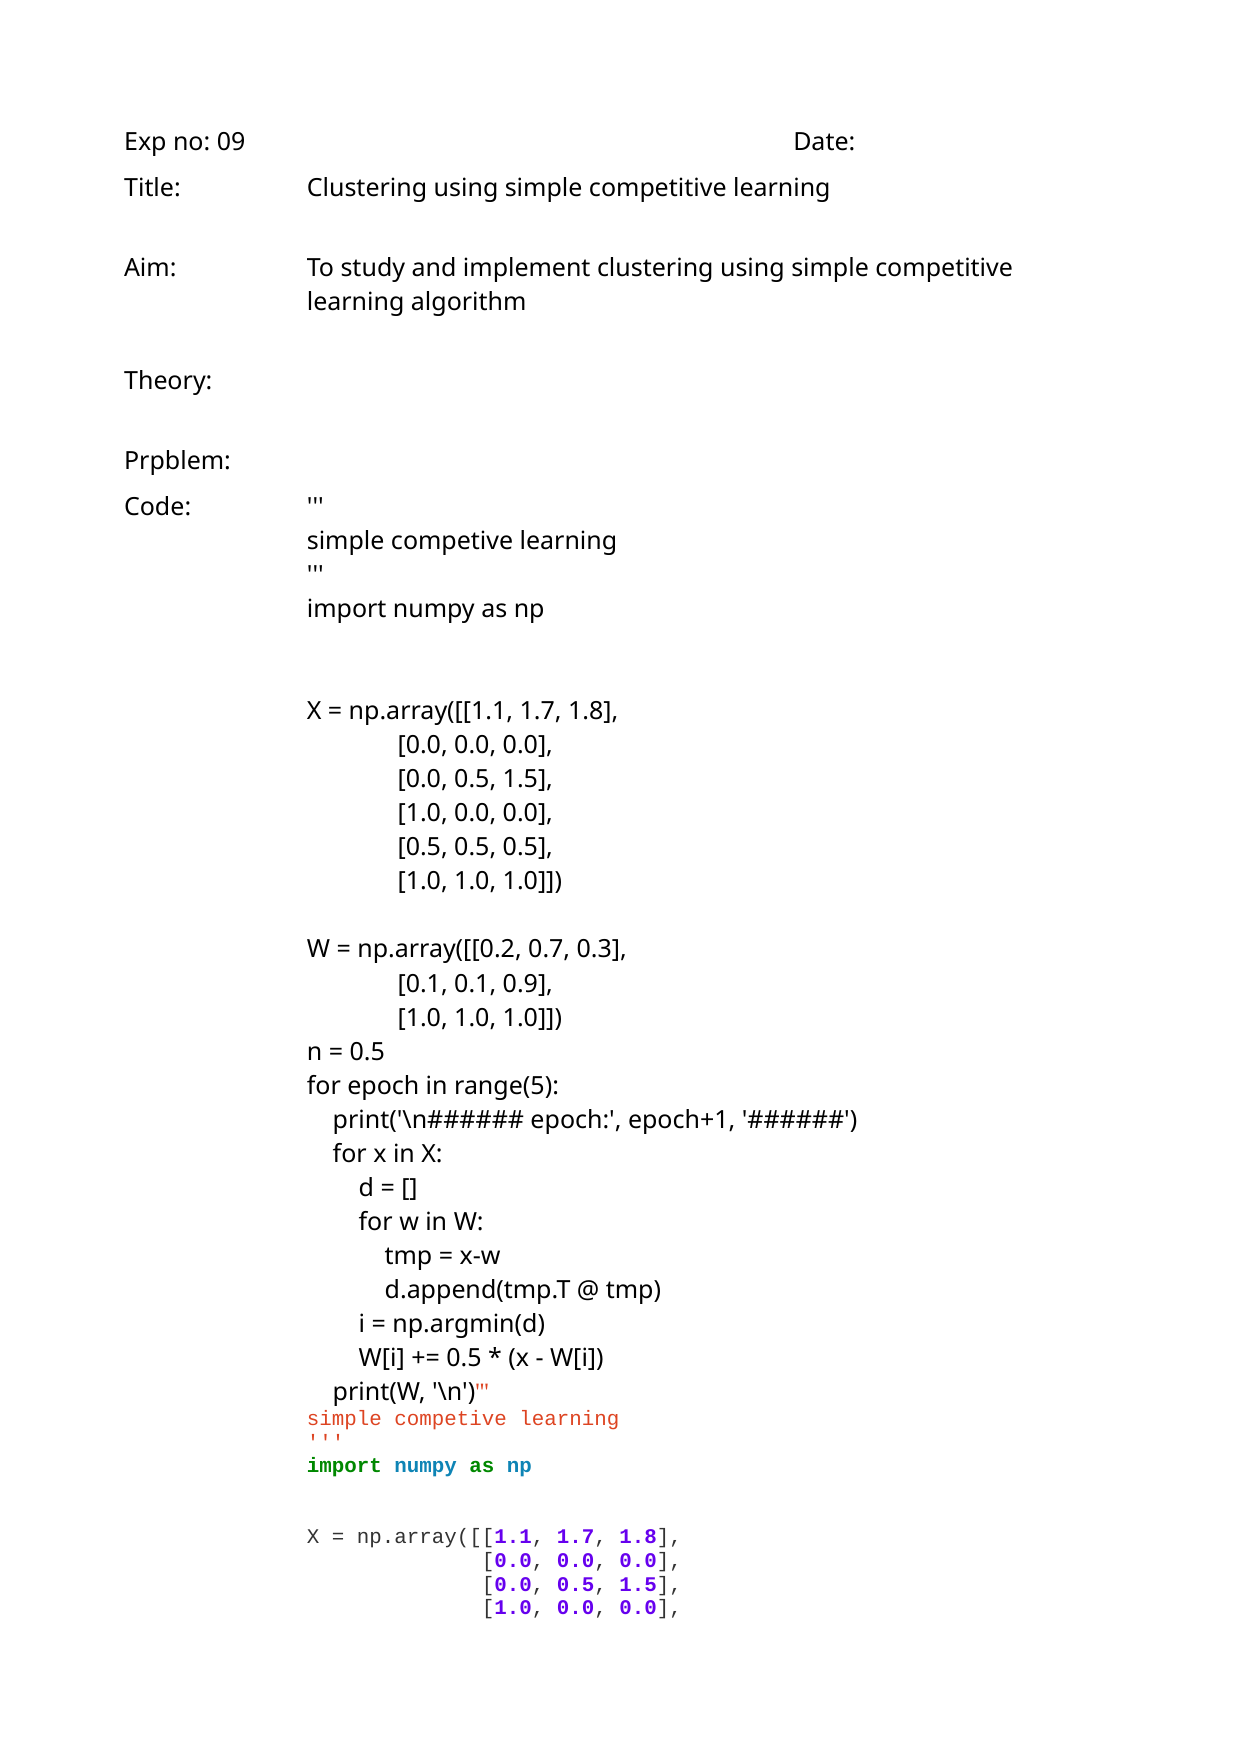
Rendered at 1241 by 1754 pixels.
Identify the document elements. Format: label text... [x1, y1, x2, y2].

table_cell [302, 358, 1123, 437]
table_cell Aim: [119, 245, 301, 357]
table_header Exp no: 09 [119, 119, 301, 164]
table_cell Title: [119, 165, 301, 243]
table_cell [302, 438, 1123, 482]
table_header Date: [788, 119, 1123, 164]
table_cell To study and implement clustering using simple competitive learning algorithm [302, 245, 1123, 357]
table_cell ''' simple competive learning ''' import numpy as np X = np.array([[1.1, 1.7, 1.8], [0.0, 0.0, 0.0], [0.0, 0.5, 1.5], [1.0, 0.0, 0.0], [0.5, 0.5, 0.5], [1.0, 1.0, 1.0]]) W = np.array([[0.2, 0.7, 0.3], [0.1, 0.1, 0.9], [1.0, 1.0, 1.0]]) n = 0.5 for epoch in range(5): print('\n###### epoch:', epoch+1, '######') for x in X: d = [] for w in W: tmp = x-w d.append(tmp.T @ tmp) i = np.argmin(d) W[i] += 0.5 * (x - W[i]) print(W, '\n')''' simple competive learning ''' import numpy as np X = np.array([[1.1, 1.7, 1.8], [0.0, 0.0, 0.0], [0.0, 0.5, 1.5], [1.0, 0.0, 0.0], [302, 484, 1123, 1627]
table_cell Prpblem: [119, 438, 301, 482]
table_cell Clustering using simple competitive learning [302, 165, 1123, 243]
table_header [302, 119, 787, 164]
table_cell Theory: [119, 358, 301, 437]
table_cell Code: [119, 484, 301, 1627]
